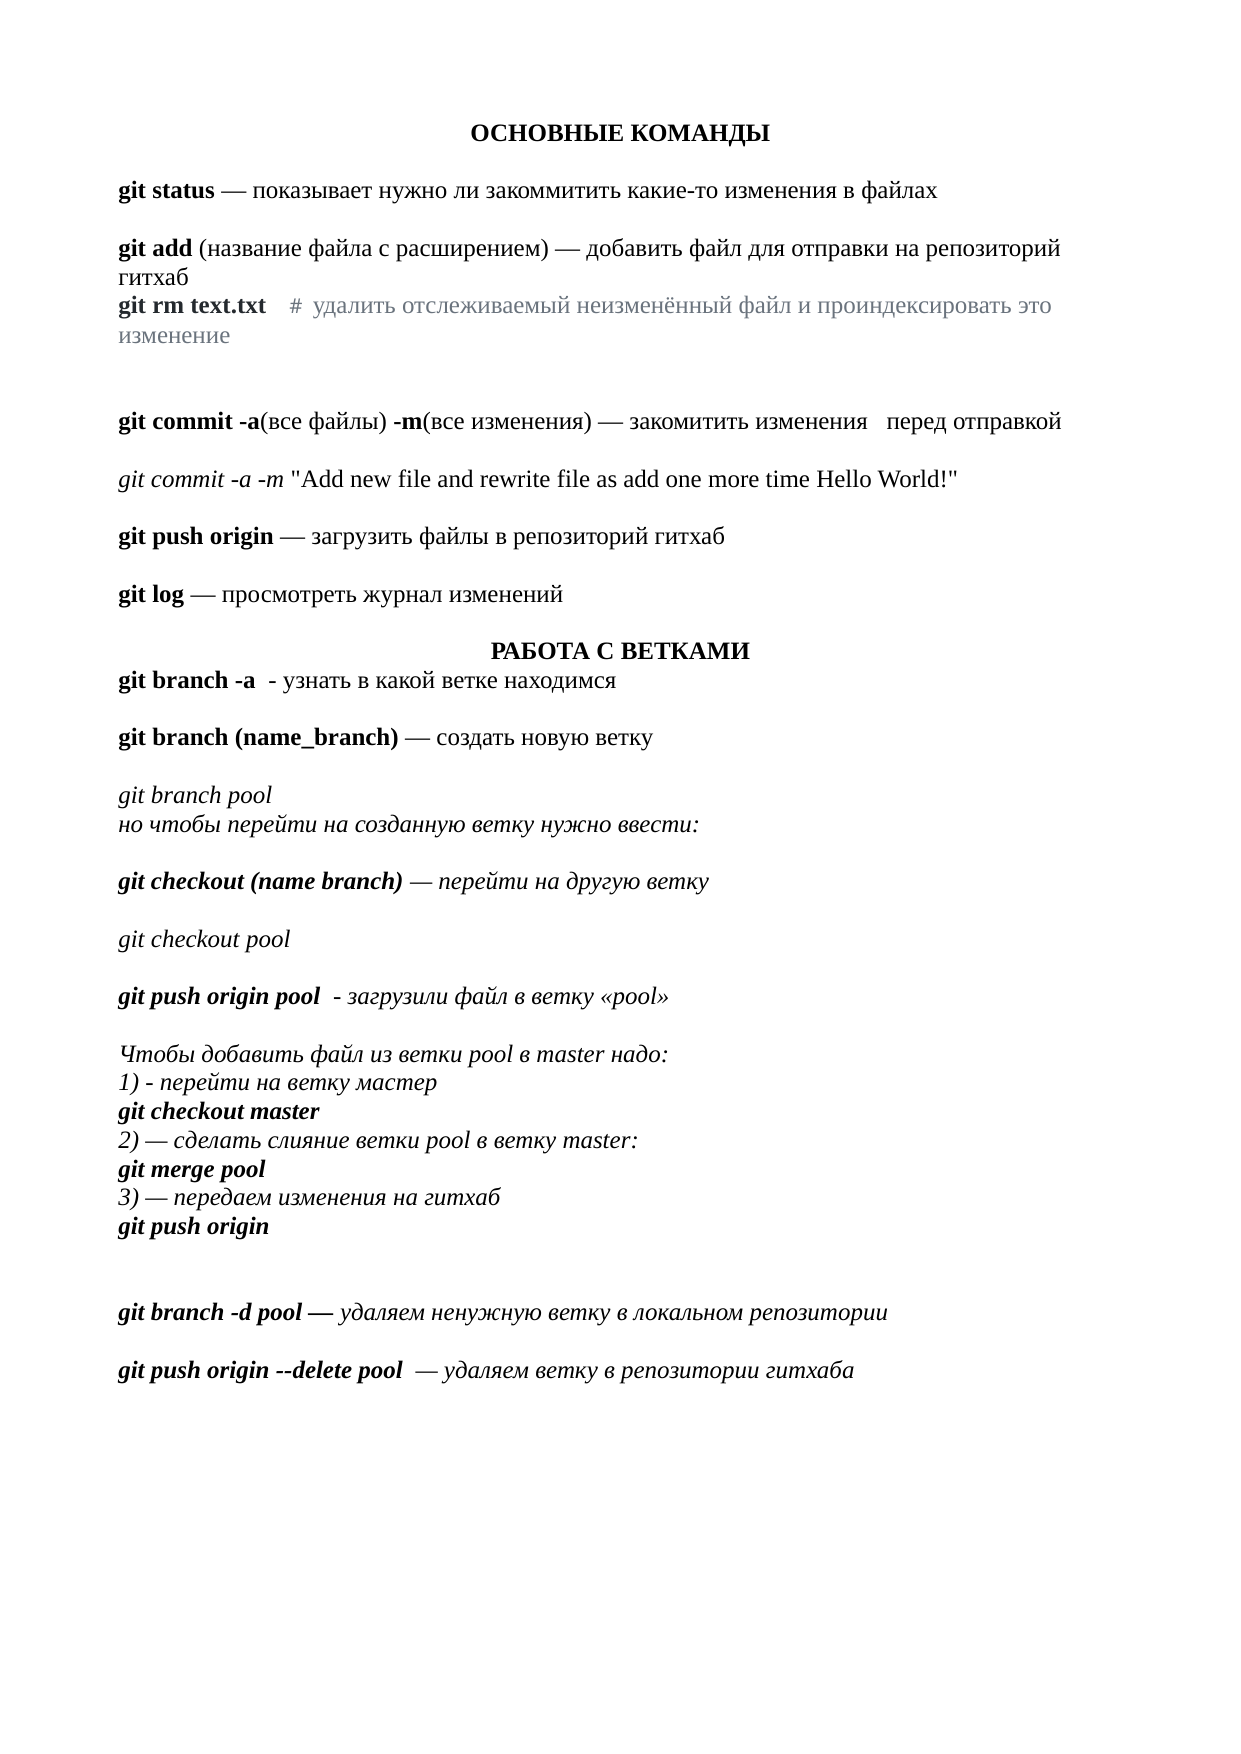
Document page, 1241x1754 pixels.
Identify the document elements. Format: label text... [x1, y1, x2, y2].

text git log — просмотреть журнал изменений [118, 579, 1122, 607]
text git branch -a - узнать в какой ветке находимся [118, 665, 1122, 694]
text git branch (name_branch) — создать новую ветку [118, 722, 1122, 751]
text git push origin pool - загрузили файл в ветку «pool» [118, 981, 1122, 1010]
text git checkout master [118, 1096, 1122, 1125]
text git merge pool [118, 1154, 1122, 1182]
text git push origin — загрузить файлы в репозиторий гитхаб [118, 521, 1122, 550]
text 1) - перейти на ветку мастер [118, 1067, 1122, 1096]
text git add (название файла с расширением) — добавить файл для отправки на репозиторий гитхаб [118, 233, 1122, 291]
text git checkout pool [118, 924, 1122, 952]
text но чтобы перейти на созданную ветку нужно ввести: [118, 809, 1122, 837]
text 2) — сделать слияние ветки pool в ветку master: [118, 1125, 1122, 1154]
text git status — показывает нужно ли закоммитить какие-то изменения в файлах [118, 176, 1122, 204]
text git branch pool [118, 780, 1122, 809]
text git push origin [118, 1211, 1122, 1240]
text git commit -a -m "Add new file and rewrite file as add one more time Hello World!" [118, 464, 1122, 492]
text git branch -d pool — удаляем ненужную ветку в локальном репозитории [118, 1297, 1122, 1326]
text Чтобы добавить файл из ветки pool в master надо: [118, 1039, 1122, 1067]
text 3) — передаем изменения на гитхаб [118, 1182, 1122, 1211]
text git rm text.txt # удалить отслеживаемый неизменённый файл и проиндексировать это изменение [118, 291, 1122, 349]
text git push origin --delete pool — удаляем ветку в репозитории гитхаба [118, 1355, 1122, 1384]
text ОСНОВНЫЕ КОМАНДЫ [118, 118, 1122, 147]
text git commit -a(все файлы) -m(все изменения) — закомитить изменения перед отправкой [118, 406, 1122, 435]
text РАБОТА С ВЕТКАМИ [118, 636, 1122, 665]
text git checkout (name branch) — перейти на другую ветку [118, 866, 1122, 895]
